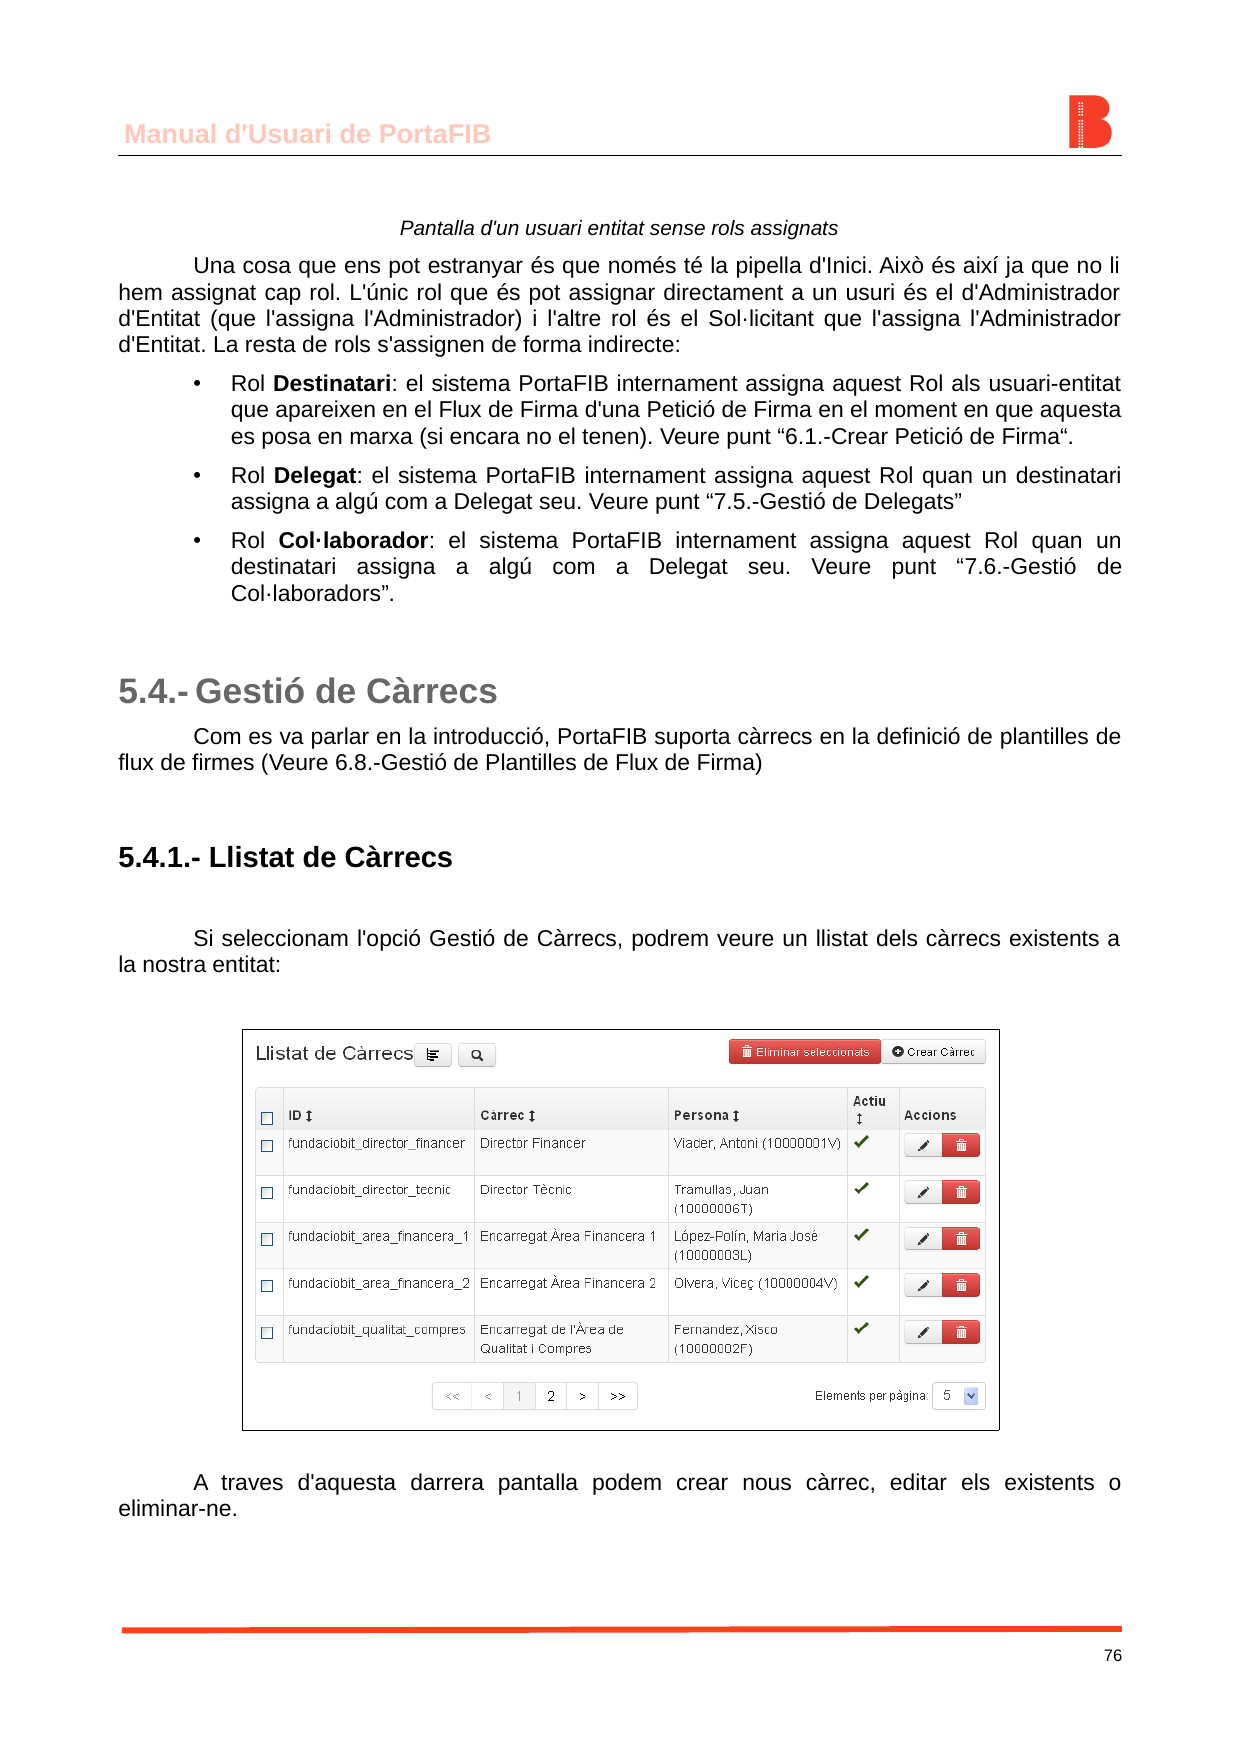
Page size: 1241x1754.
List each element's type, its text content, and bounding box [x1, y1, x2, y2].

list Rol Destinatari: el sistema PortaFIB internament assigna aquest Rol als usuari-entitat que apareixen en el Flux de Firma d'una Petició de Firma en el moment en que aquesta es posa en marxa (si encara no el tenen). Veure punt “6.1.-Crear Petició de Firma“. [193, 370, 1122, 449]
text A traves d'aquesta darrera pantalla podem crear nous càrrec, editar els existents o eliminar-ne. [118, 1468, 1122, 1521]
text Si seleccionam l'opció Gestió de Càrrecs, podrem veure un llistat dels càrrecs existents a la nostra entitat: [118, 924, 1122, 977]
list Rol Col·laborador: el sistema PortaFIB internament assigna aquest Rol quan un destinatari assigna a algú com a Delegat seu. Veure punt “7.6.-Gestió de Col·laboradors”. [193, 527, 1122, 606]
picture [1063, 94, 1117, 150]
picture [244, 1031, 996, 1427]
text Pantalla d'un usuari entitat sense rols assignats [118, 216, 1122, 240]
subtitle Gestió de Càrrecs [118, 670, 1122, 711]
text Una cosa que ens pot estranyar és que només té la pipella d'Inici. Això és així ja que no li hem assignat cap rol. L'únic rol que és pot assignar directament a un usuri és el d'Administrador d'Entitat (que l'assigna l'Administrador) i l'altre rol és el Sol·licitant que l'assigna l'Administrador d'Entitat. La resta de rols s'assignen de forma indirecte: [118, 252, 1122, 358]
list Rol Delegat: el sistema PortaFIB internament assigna aquest Rol quan un destinatari assigna a algú com a Delegat seu. Veure punt “7.5.-Gestió de Delegats” [193, 462, 1122, 514]
text Com es va parlar en la introducció, PortaFIB suporta càrrecs en la definició de plantilles de flux de firmes (Veure 6.8.-Gestió de Plantilles de Flux de Firma) [118, 723, 1122, 776]
subtitle Llistat de Càrrecs [118, 839, 1122, 873]
